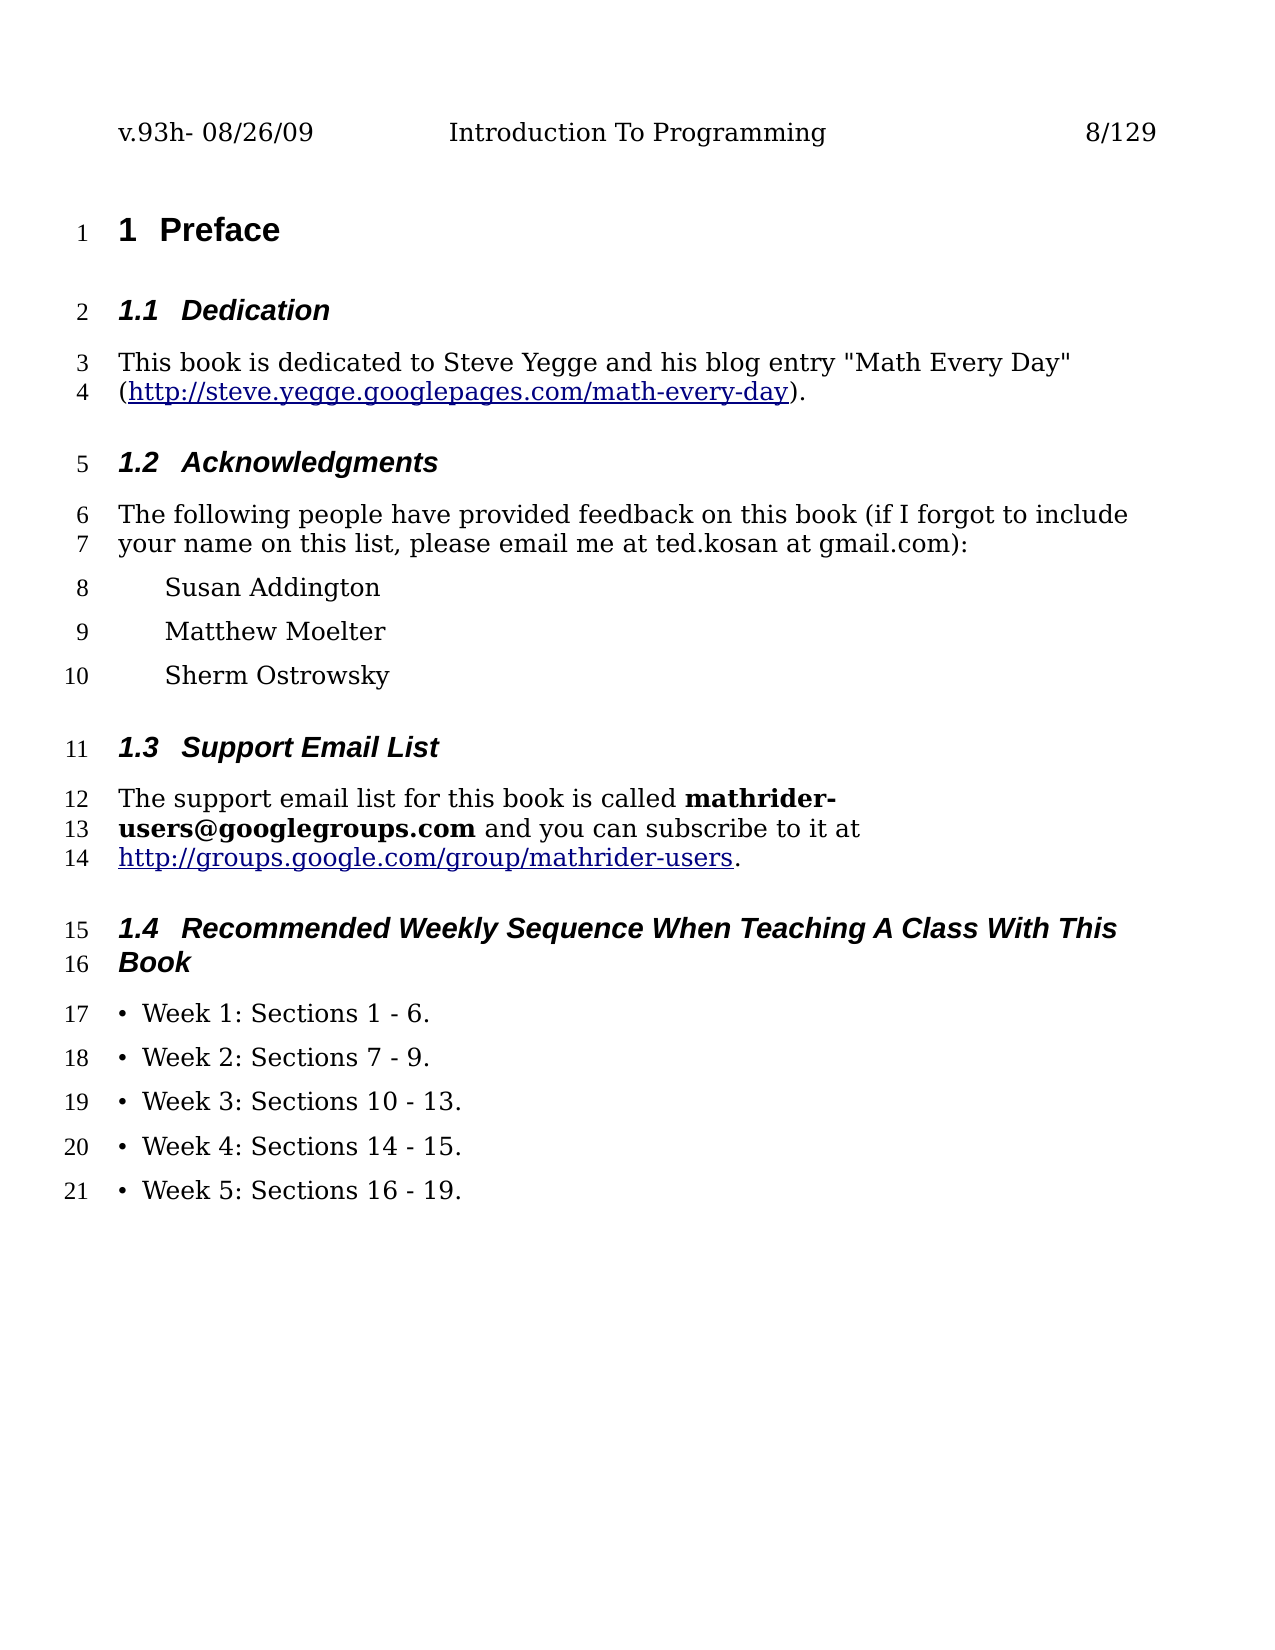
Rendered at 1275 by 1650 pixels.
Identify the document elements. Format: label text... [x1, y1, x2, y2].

list Week 5: Sections 16 - 19. [118, 1176, 1157, 1205]
subtitle Preface [118, 210, 1157, 248]
text Matthew Moelter [164, 617, 1157, 646]
text The support email list for this book is called mathrider-users@googlegroups.com and you can subscribe to it at http://groups.google.com/group/mathrider-users. [118, 784, 1157, 872]
list Week 2: Sections 7 - 9. [118, 1043, 1157, 1072]
subtitle Recommended Weekly Sequence When Teaching A Class With This Book [118, 911, 1157, 978]
text Susan Addington [164, 573, 1157, 602]
subtitle Dedication [118, 293, 1157, 327]
text This book is dedicated to Steve Yegge and his blog entry "Math Every Day" (http://steve.yegge.googlepages.com/math-every-day). [118, 348, 1157, 406]
text The following people have provided feedback on this book (if I forgot to include your name on this list, please email me at ted.kosan at gmail.com): [118, 500, 1157, 558]
list Week 4: Sections 14 - 15. [118, 1132, 1157, 1161]
list Week 3: Sections 10 - 13. [118, 1087, 1157, 1117]
text Sherm Ostrowsky [164, 661, 1157, 691]
subtitle Acknowledgments [118, 445, 1157, 479]
list Week 1: Sections 1 - 6. [118, 999, 1157, 1028]
subtitle Support Email List [118, 730, 1157, 763]
